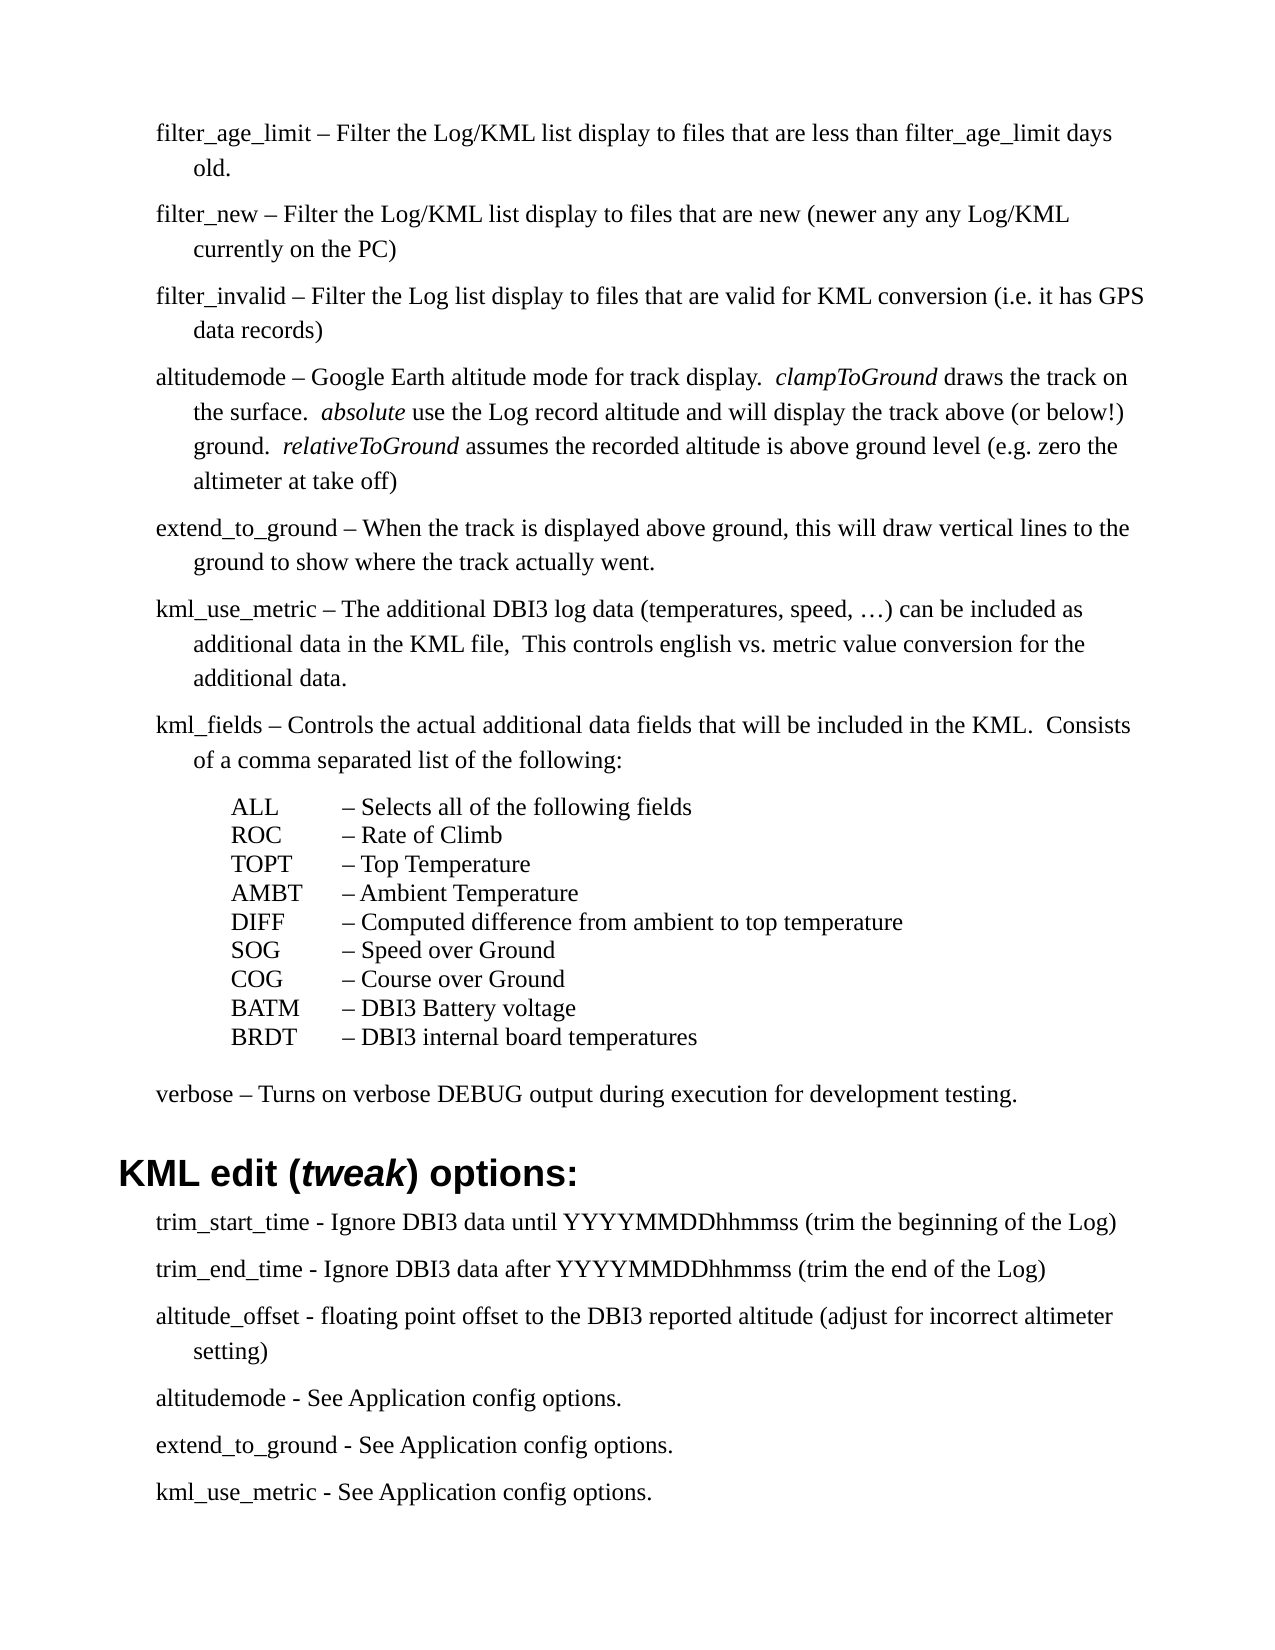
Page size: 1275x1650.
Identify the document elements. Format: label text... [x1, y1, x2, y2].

list kml_use_metric – The additional DBI3 log data (temperatures, speed, …) can be included as additional data in the KML file, This controls english vs. metric value conversion for the additional data. [156, 594, 1157, 692]
list TOPT – Top Temperature [231, 849, 1157, 878]
list ALL – Selects all of the following fields [231, 792, 1157, 821]
list trim_start_time - Ignore DBI3 data until YYYYMMDDhhmmss (trim the beginning of the Log) [156, 1207, 1157, 1236]
subtitle KML edit (tweak) options: [118, 1151, 1157, 1195]
list trim_end_time - Ignore DBI3 data after YYYYMMDDhhmmss (trim the end of the Log) [156, 1254, 1157, 1283]
list verbose – Turns on verbose DEBUG output during execution for development testing. [156, 1079, 1157, 1108]
list altitude_offset - floating point offset to the DBI3 reported altitude (adjust for incorrect altimeter setting) [156, 1301, 1157, 1364]
list filter_age_limit – Filter the Log/KML list display to files that are less than filter_age_limit days old. [156, 118, 1157, 181]
list ROC – Rate of Climb [231, 821, 1157, 849]
list altitudemode – Google Earth altitude mode for track display. clampToGround draws the track on the surface. absolute use the Log record altitude and will display the track above (or below!) ground. relativeToGround assumes the recorded altitude is above ground level (e.g. zero the altimeter at take off) [156, 362, 1157, 495]
list BATM – DBI3 Battery voltage [231, 993, 1157, 1022]
list extend_to_ground – When the track is displayed above ground, this will draw vertical lines to the ground to show where the track actually went. [156, 513, 1157, 576]
list AMBT – Ambient Temperature [231, 878, 1157, 907]
list filter_invalid – Filter the Log list display to files that are valid for KML conversion (i.e. it has GPS data records) [156, 281, 1157, 344]
list SOG – Speed over Ground [231, 936, 1157, 964]
list kml_use_metric - See Application config options. [156, 1477, 1157, 1506]
list kml_fields – Controls the actual additional data fields that will be included in the KML. Consists of a comma separated list of the following: [156, 710, 1157, 773]
list BRDT – DBI3 internal board temperatures [231, 1022, 1157, 1051]
list COG – Course over Ground [231, 964, 1157, 993]
list filter_new – Filter the Log/KML list display to files that are new (newer any any Log/KML currently on the PC) [156, 199, 1157, 263]
list altitudemode - See Application config options. [156, 1383, 1157, 1412]
list extend_to_ground - See Application config options. [156, 1430, 1157, 1458]
list DIFF – Computed difference from ambient to top temperature [231, 907, 1157, 936]
